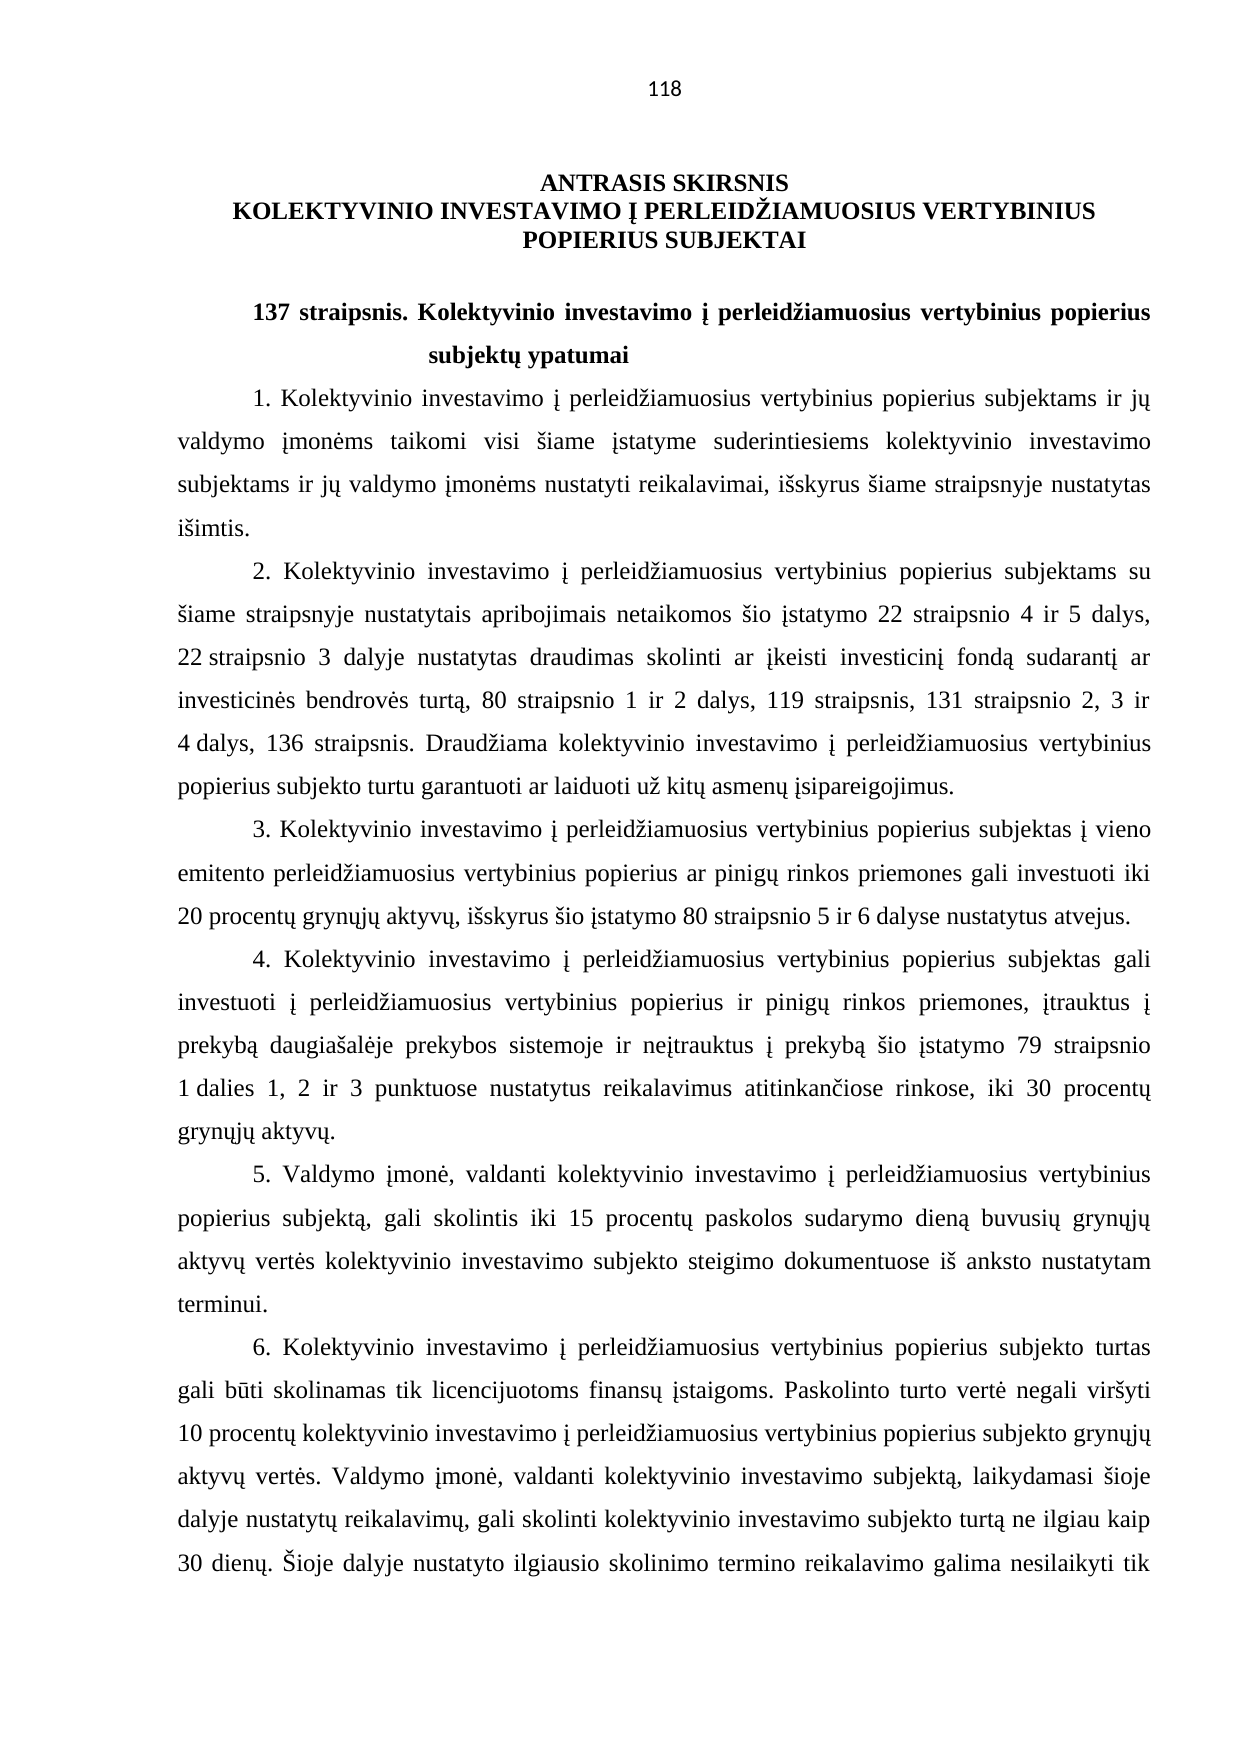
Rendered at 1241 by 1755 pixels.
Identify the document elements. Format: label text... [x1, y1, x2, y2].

text ANTRASIS SKIRSNIS [177, 168, 1152, 196]
text 6. Kolektyvinio investavimo į perleidžiamuosius vertybinius popierius subjekto turtas gali būti skolinamas tik licencijuotoms finansų įstaigoms. Paskolinto turto vertė negali viršyti 10 procentų kolektyvinio investavimo į perleidžiamuosius vertybinius popierius subjekto grynųjų aktyvų vertės. Valdymo įmonė, valdanti kolektyvinio investavimo subjektą, laikydamasi šioje dalyje nustatytų reikalavimų, gali skolinti kolektyvinio investavimo subjekto turtą ne ilgiau kaip 30 dienų. Šioje dalyje nustatyto ilgiausio skolinimo termino reikalavimo galima nesilaikyti tik [177, 1332, 1152, 1576]
text KOLEKTYVINIO INVESTAVIMO Į PERLEIDŽIAMUOSIUS VERTYBINIUS POPIERIUS SUBJEKTAI [177, 196, 1152, 254]
text 5. Valdymo įmonė, valdanti kolektyvinio investavimo į perleidžiamuosius vertybinius popierius subjektą, gali skolintis iki 15 procentų paskolos sudarymo dieną buvusių grynųjų aktyvų vertės kolektyvinio investavimo subjekto steigimo dokumentuose iš anksto nustatytam terminui. [177, 1159, 1152, 1318]
text 4. Kolektyvinio investavimo į perleidžiamuosius vertybinius popierius subjektas gali investuoti į perleidžiamuosius vertybinius popierius ir pinigų rinkos priemones, įtrauktus į prekybą daugiašalėje prekybos sistemoje ir neįtrauktus į prekybą šio įstatymo 79 straipsnio 1 dalies 1, 2 ir 3 punktuose nustatytus reikalavimus atitinkančiose rinkose, iki 30 procentų grynųjų aktyvų. [177, 944, 1152, 1145]
text 3. Kolektyvinio investavimo į perleidžiamuosius vertybinius popierius subjektas į vieno emitento perleidžiamuosius vertybinius popierius ar pinigų rinkos priemones gali investuoti iki 20 procentų grynųjų aktyvų, išskyrus šio įstatymo 80 straipsnio 5 ir 6 dalyse nustatytus atvejus. [177, 814, 1152, 929]
text 1. Kolektyvinio investavimo į perleidžiamuosius vertybinius popierius subjektams ir jų valdymo įmonėms taikomi visi šiame įstatyme suderintiesiems kolektyvinio investavimo subjektams ir jų valdymo įmonėms nustatyti reikalavimai, išskyrus šiame straipsnyje nustatytas išimtis. [177, 383, 1152, 541]
text 137 straipsnis. Kolektyvinio investavimo į perleidžiamuosius vertybinius popierius subjektų ypatumai [252, 297, 1152, 369]
text 2. Kolektyvinio investavimo į perleidžiamuosius vertybinius popierius subjektams su šiame straipsnyje nustatytais apribojimais netaikomos šio įstatymo 22 straipsnio 4 ir 5 dalys, 22 straipsnio 3 dalyje nustatytas draudimas skolinti ar įkeisti investicinį fondą sudarantį ar investicinės bendrovės turtą, 80 straipsnio 1 ir 2 dalys, 119 straipsnis, 131 straipsnio 2, 3 ir 4 dalys, 136 straipsnis. Draudžiama kolektyvinio investavimo į perleidžiamuosius vertybinius popierius subjekto turtu garantuoti ar laiduoti už kitų asmenų įsipareigojimus. [177, 556, 1152, 800]
